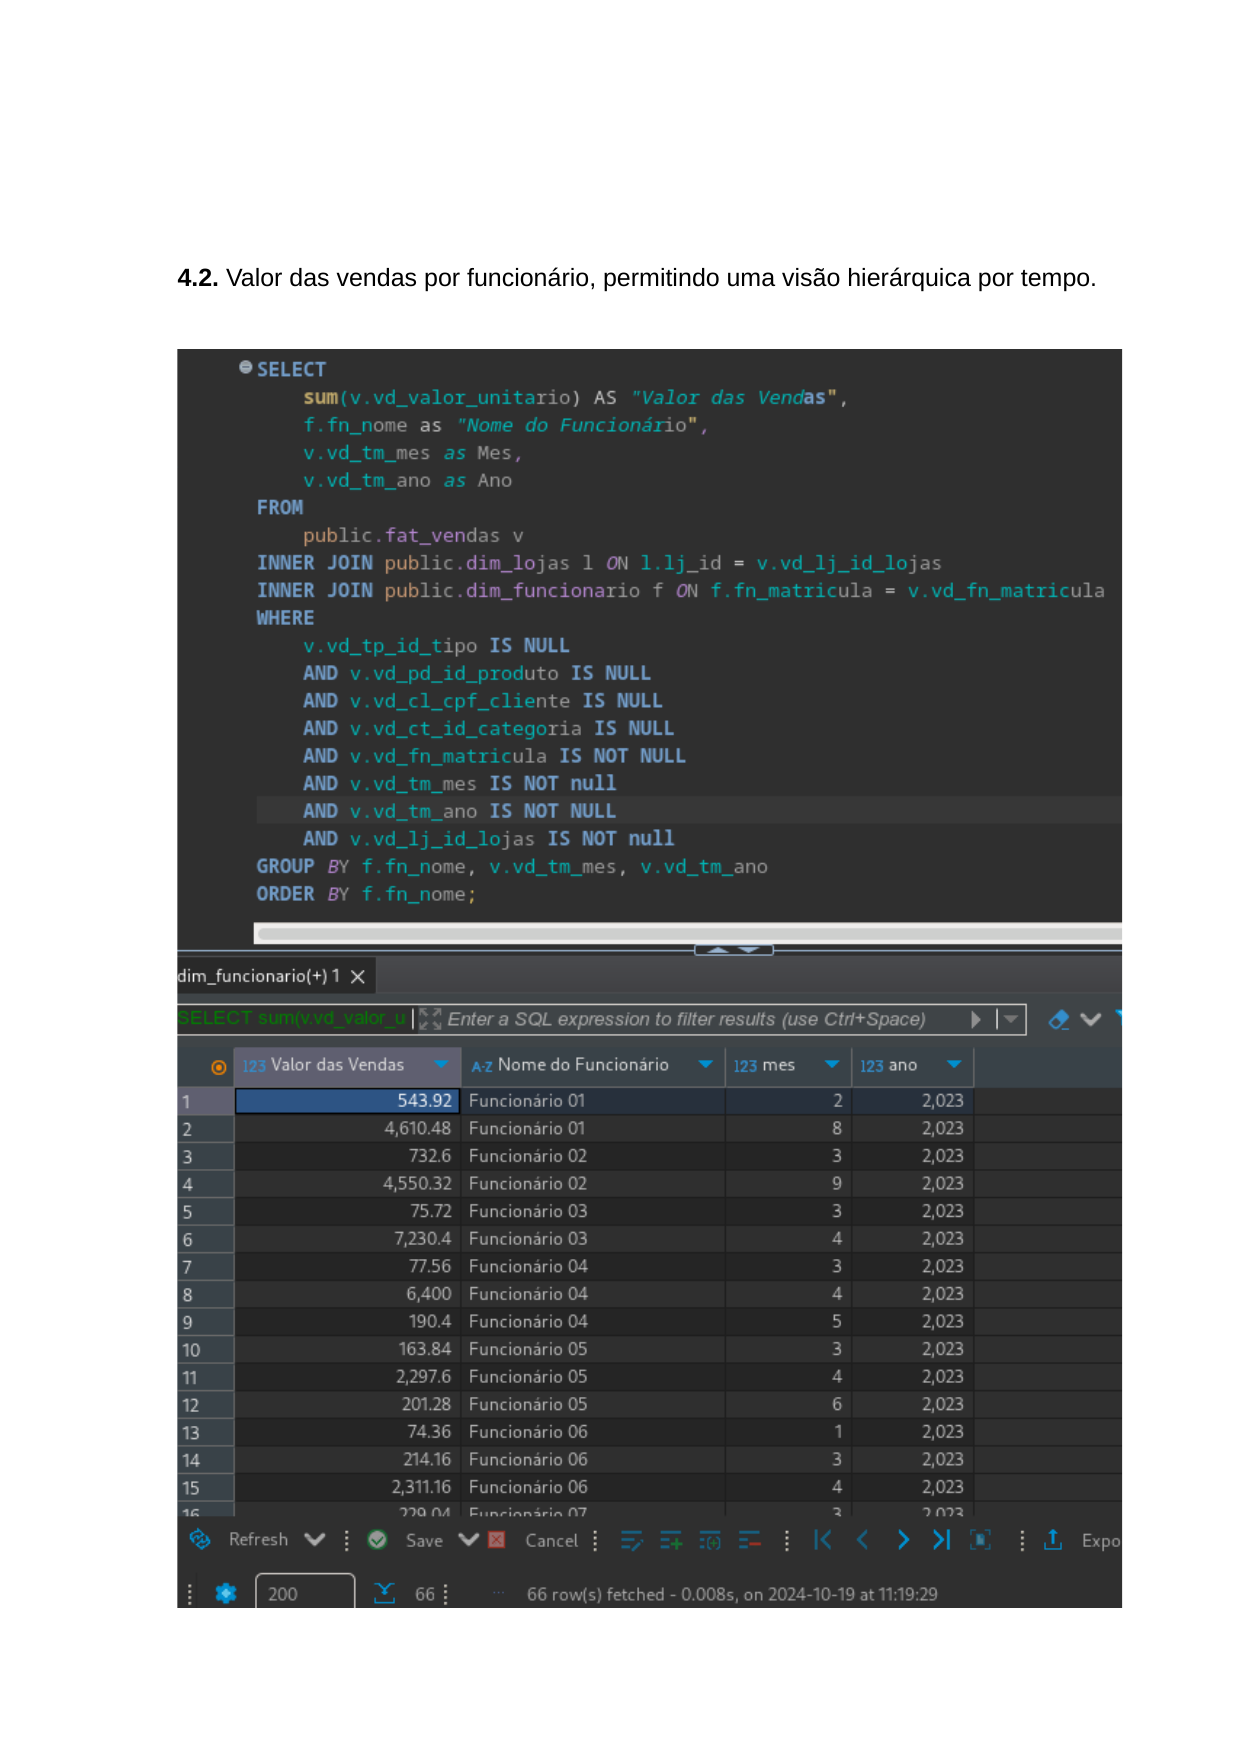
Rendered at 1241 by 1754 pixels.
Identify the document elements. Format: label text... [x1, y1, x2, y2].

picture [177, 349, 1123, 1608]
text 4.2. Valor das vendas por funcionário, permitindo uma visão hierárquica por tempo. [177, 263, 1122, 292]
